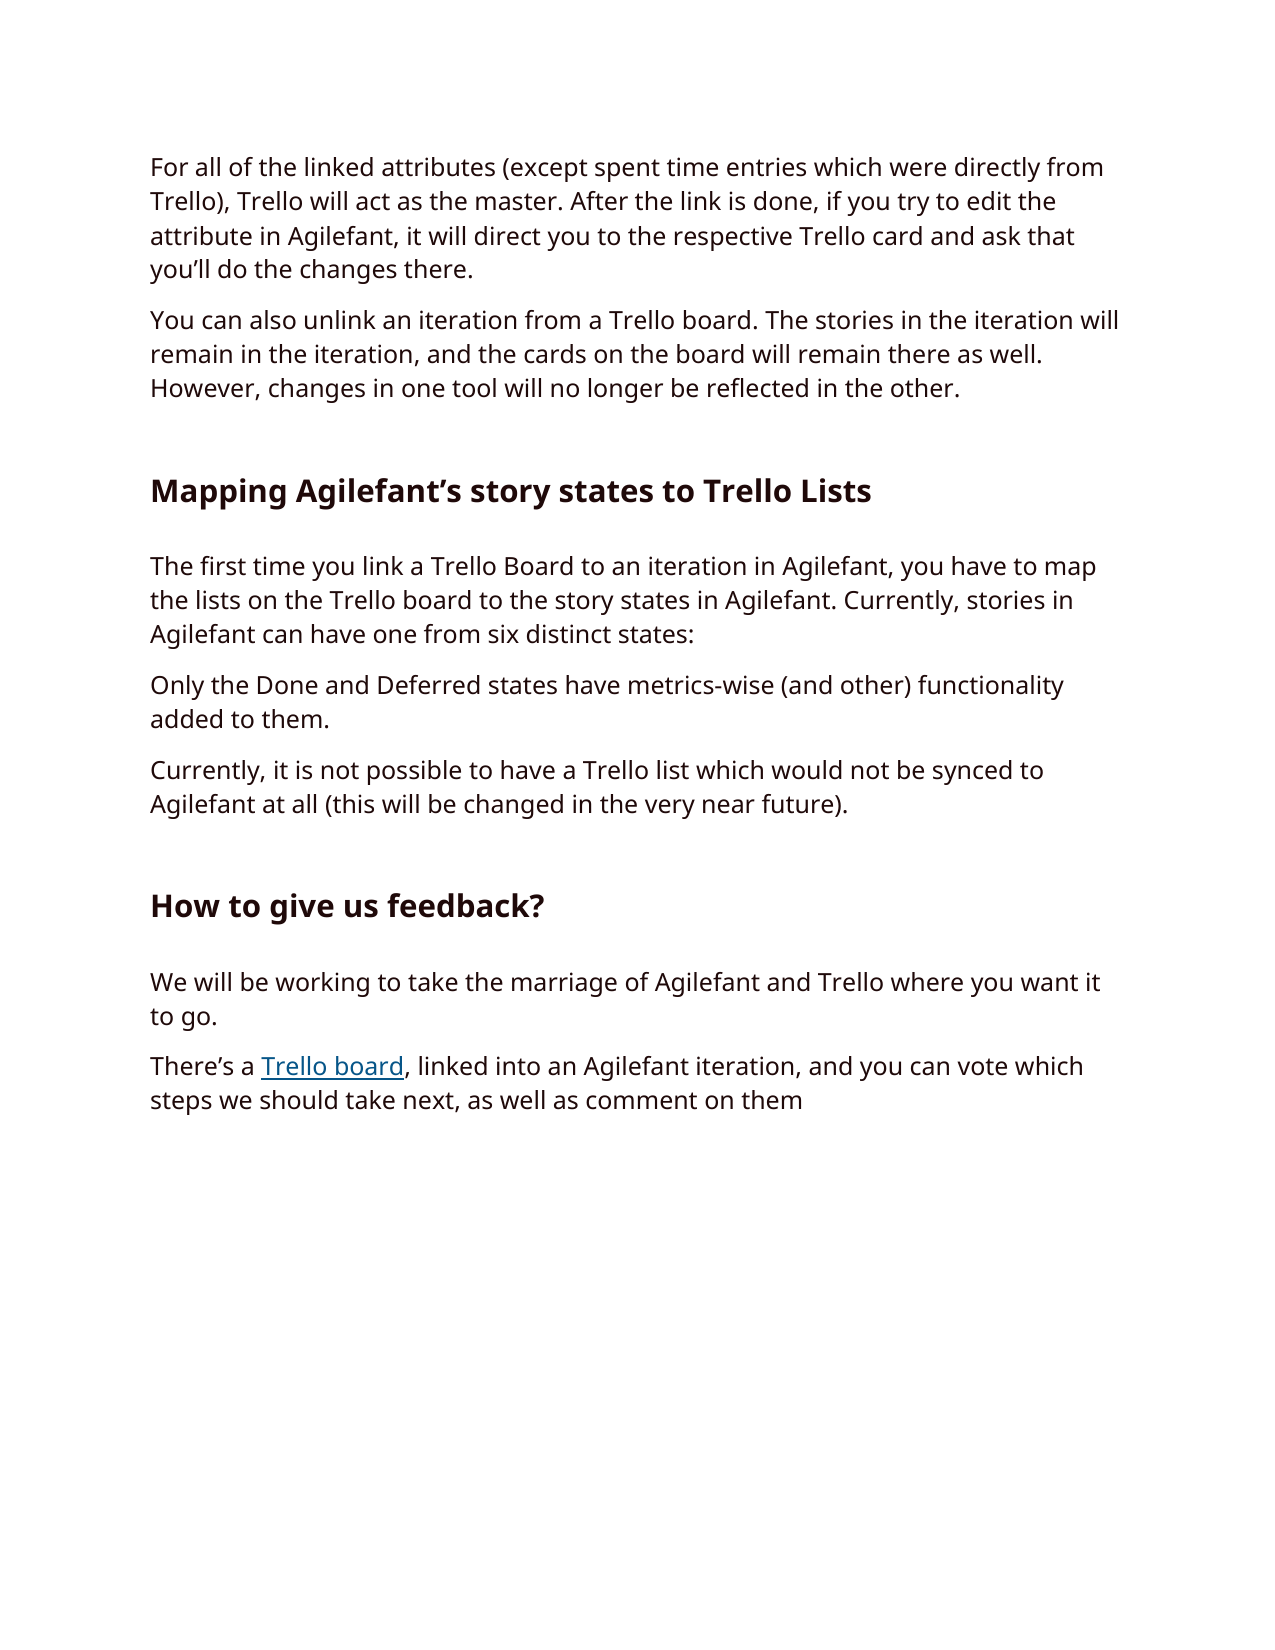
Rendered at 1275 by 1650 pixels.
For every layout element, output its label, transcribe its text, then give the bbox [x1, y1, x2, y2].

text The first time you link a Trello Board to an iteration in Agilefant, you have to map the lists on the Trello board to the story states in Agilefant. Currently, stories in Agilefant can have one from six distinct states: [150, 549, 1125, 651]
text You can also unlink an iteration from a Trello board. The stories in the iteration will remain in the iteration, and the cards on the board will remain there as well. However, changes in one tool will no longer be reflected in the other. [150, 303, 1125, 405]
text For all of the linked attributes (except spent time entries which were directly from Trello), Trello will act as the master. After the link is done, if you try to edit the attribute in Agilefant, it will direct you to the respective Trello card and ask that you’ll do the changes there. [150, 150, 1125, 286]
text There’s a Trello board, linked into an Agilefant iteration, and you can vote which steps we should take next, as well as comment on them [150, 1049, 1125, 1117]
text Only the Done and Deferred states have metrics-wise (and other) functionality added to them. [150, 668, 1125, 736]
text We will be working to take the marriage of Agilefant and Trello where you want it to go. [150, 964, 1125, 1032]
subtitle Mapping Agilefant’s story states to Trello Lists [150, 469, 1125, 511]
text Currently, it is not possible to have a Trello list which would not be synced to Agilefant at all (this will be changed in the very near future). [150, 752, 1125, 821]
subtitle How to give us feedback? [150, 884, 1125, 927]
